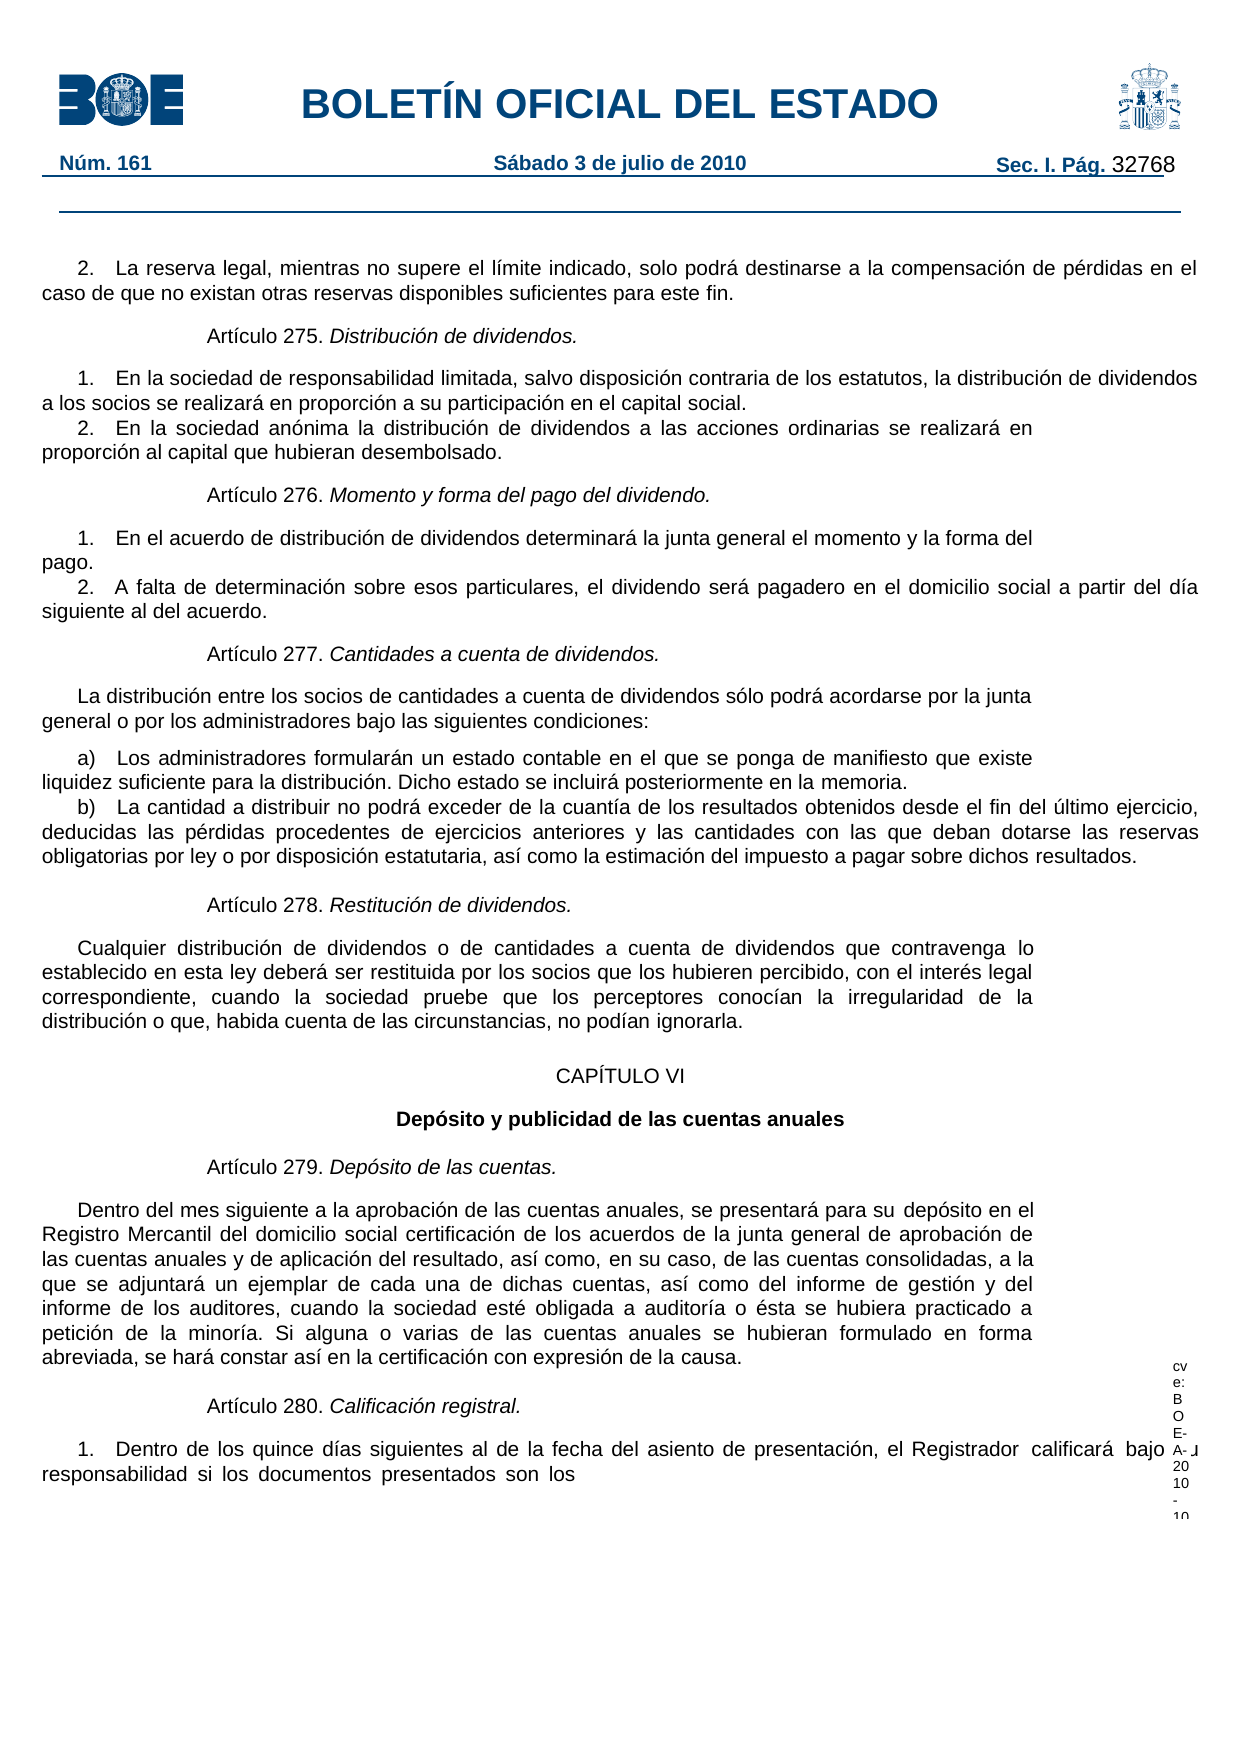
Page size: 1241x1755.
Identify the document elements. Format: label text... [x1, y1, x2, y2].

list A falta de determinación sobre esos particulares, el dividendo será pagadero en el domicilio social a partir del día siguiente al del acuerdo. [42, 575, 1199, 623]
text Dentro del mes siguiente a la aprobación de las cuentas anuales, se presentará para su depósito en el Registro Mercantil del domicilio social certificación de los acuerdos de la junta general de aprobación de las cuentas anuales y de aplicación del resultado, así como, en su caso, de las cuentas consolidadas, a la que se adjuntará un ejemplar de cada una de dichas cuentas, así como del informe de gestión y del informe de los auditores, cuando la sociedad esté obligada a auditoría o ésta se hubiera practicado a petición de la minoría. Si alguna o varias de las cuentas anuales se hubieran formulado en forma abreviada, se hará constar así en la certificación con expresión de la causa. [42, 1198, 1034, 1369]
text Artículo 280. Calificación registral. [207, 1394, 1171, 1418]
text La distribución entre los socios de cantidades a cuenta de dividendos sólo podrá acordarse por la junta general o por los administradores bajo las siguientes condiciones: [42, 684, 1034, 733]
list La cantidad a distribuir no podrá exceder de la cuantía de los resultados obtenidos desde el fin del último ejercicio, deducidas las pérdidas procedentes de ejercicios anteriores y las cantidades con las que deban dotarse las reservas obligatorias por ley o por disposición estatutaria, así como la estimación del impuesto a pagar sobre dichos resultados. [42, 795, 1199, 868]
text CAPÍTULO VI [42, 1064, 1199, 1088]
text Artículo 275. Distribución de dividendos. [207, 323, 1199, 347]
list En la sociedad anónima la distribución de dividendos a las acciones ordinarias se realizará en proporción al capital que hubieran desembolsado. [42, 416, 1034, 464]
list Dentro de los quince días siguientes al de la fecha del asiento de presentación, el Registrador calificará bajo su responsabilidad si los documentos presentados son los [42, 1437, 1171, 1485]
subtitle Depósito y publicidad de las cuentas anuales [42, 1106, 1199, 1130]
list En el acuerdo de distribución de dividendos determinará la junta general el momento y la forma del pago. [42, 525, 1034, 574]
text Cualquier distribución de dividendos o de cantidades a cuenta de dividendos que contravenga lo establecido en esta ley deberá ser restituida por los socios que los hubieren percibido, con el interés legal correspondiente, cuando la sociedad pruebe que los perceptores conocían la irregularidad de la distribución o que, habida cuenta de las circunstancias, no podían ignorarla. [42, 935, 1034, 1033]
text Artículo 278. Restitución de dividendos. [207, 893, 1199, 917]
text Artículo 279. Depósito de las cuentas. [207, 1155, 1199, 1179]
list En la sociedad de responsabilidad limitada, salvo disposición contraria de los estatutos, la distribución de dividendos a los socios se realizará en proporción a su participación en el capital social. [42, 366, 1199, 415]
text Artículo 276. Momento y forma del pago del dividendo. [207, 483, 1199, 507]
list Los administradores formularán un estado contable en el que se ponga de manifiesto que existe liquidez suficiente para la distribución. Dicho estado se incluirá posteriormente en la memoria. [42, 746, 1034, 794]
text cve: BOE-A-2010-10544 [1173, 1357, 1191, 1519]
text Artículo 277. Cantidades a cuenta de dividendos. [207, 642, 1199, 666]
list La reserva legal, mientras no supere el límite indicado, solo podrá destinarse a la compensación de pérdidas en el caso de que no existan otras reservas disponibles suficientes para este fin. [42, 256, 1199, 305]
